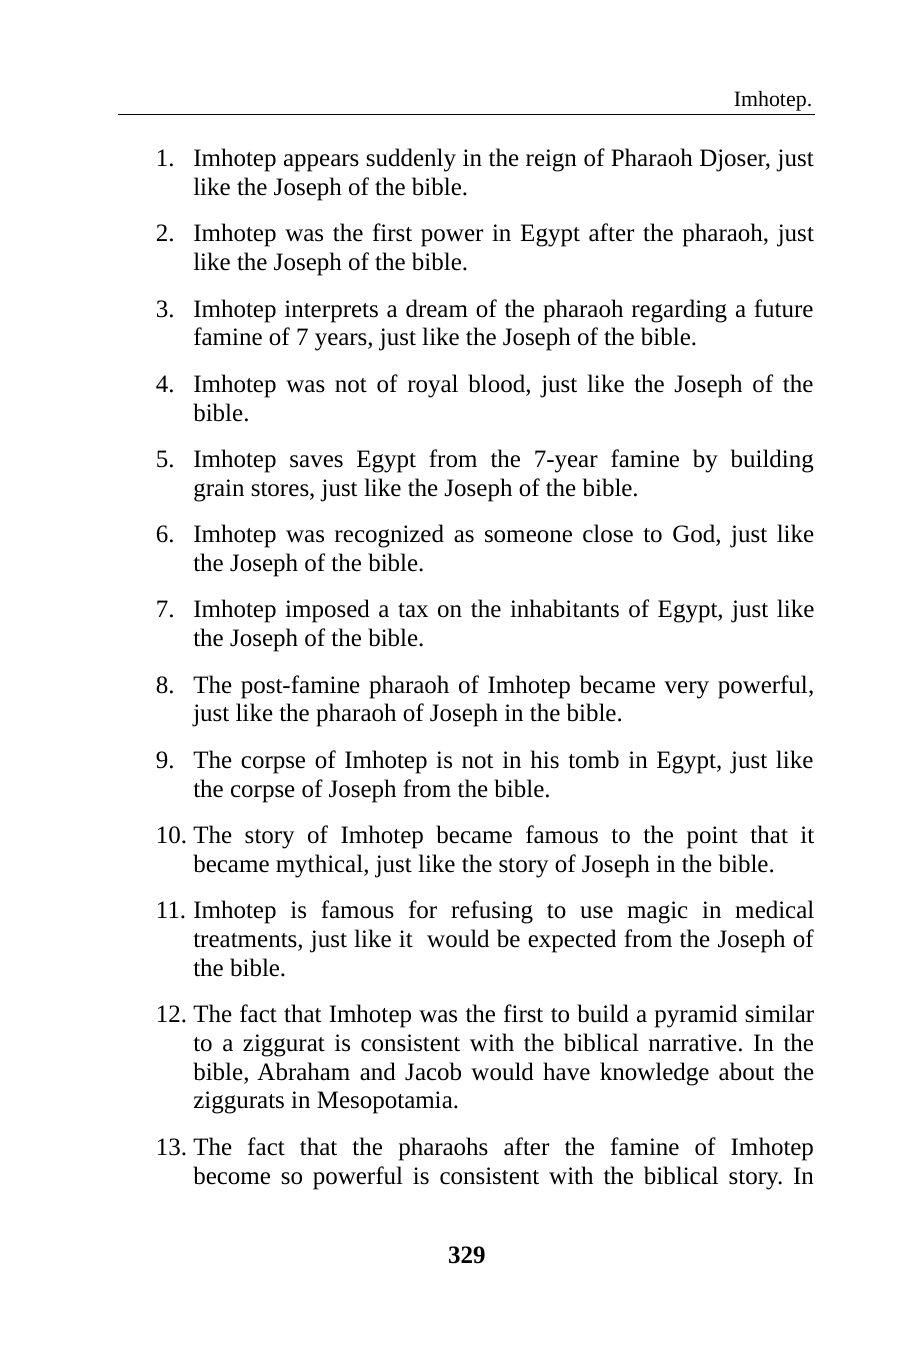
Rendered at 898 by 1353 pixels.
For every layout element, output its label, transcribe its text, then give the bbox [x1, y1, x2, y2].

list Imhotep is famous for refusing to use magic in medical treatments, just like it would be expected from the Joseph of the bible. [156, 895, 815, 982]
list Imhotep saves Egypt from the 7-year famine by building grain stores, just like the Joseph of the bible. [156, 444, 815, 502]
list Imhotep was recognized as someone close to God, just like the Joseph of the bible. [156, 519, 815, 577]
list The post-famine pharaoh of Imhotep became very powerful, just like the pharaoh of Joseph in the bible. [156, 670, 815, 727]
list Imhotep imposed a tax on the inhabitants of Egypt, just like the Joseph of the bible. [156, 594, 815, 652]
list Imhotep was the first power in Egypt after the pharaoh, just like the Joseph of the bible. [156, 218, 815, 276]
list The fact that the pharaohs after the famine of Imhotep become so powerful is consistent with the biblical story. In [156, 1132, 815, 1189]
list Imhotep appears suddenly in the reign of Pharaoh Djoser, just like the Joseph of the bible. [156, 143, 815, 201]
list The story of Imhotep became famous to the point that it became mythical, just like the story of Joseph in the bible. [156, 820, 815, 878]
list The corpse of Imhotep is not in his tomb in Egypt, just like the corpse of Joseph from the bible. [156, 745, 815, 802]
list Imhotep was not of royal blood, just like the Joseph of the bible. [156, 369, 815, 426]
list The fact that Imhotep was the first to build a pyramid similar to a ziggurat is consistent with the biblical narrative. In the bible, Abraham and Jacob would have knowledge about the ziggurats in Mesopotamia. [156, 999, 815, 1114]
list Imhotep interprets a dream of the pharaoh regarding a future famine of 7 years, just like the Joseph of the bible. [156, 294, 815, 351]
